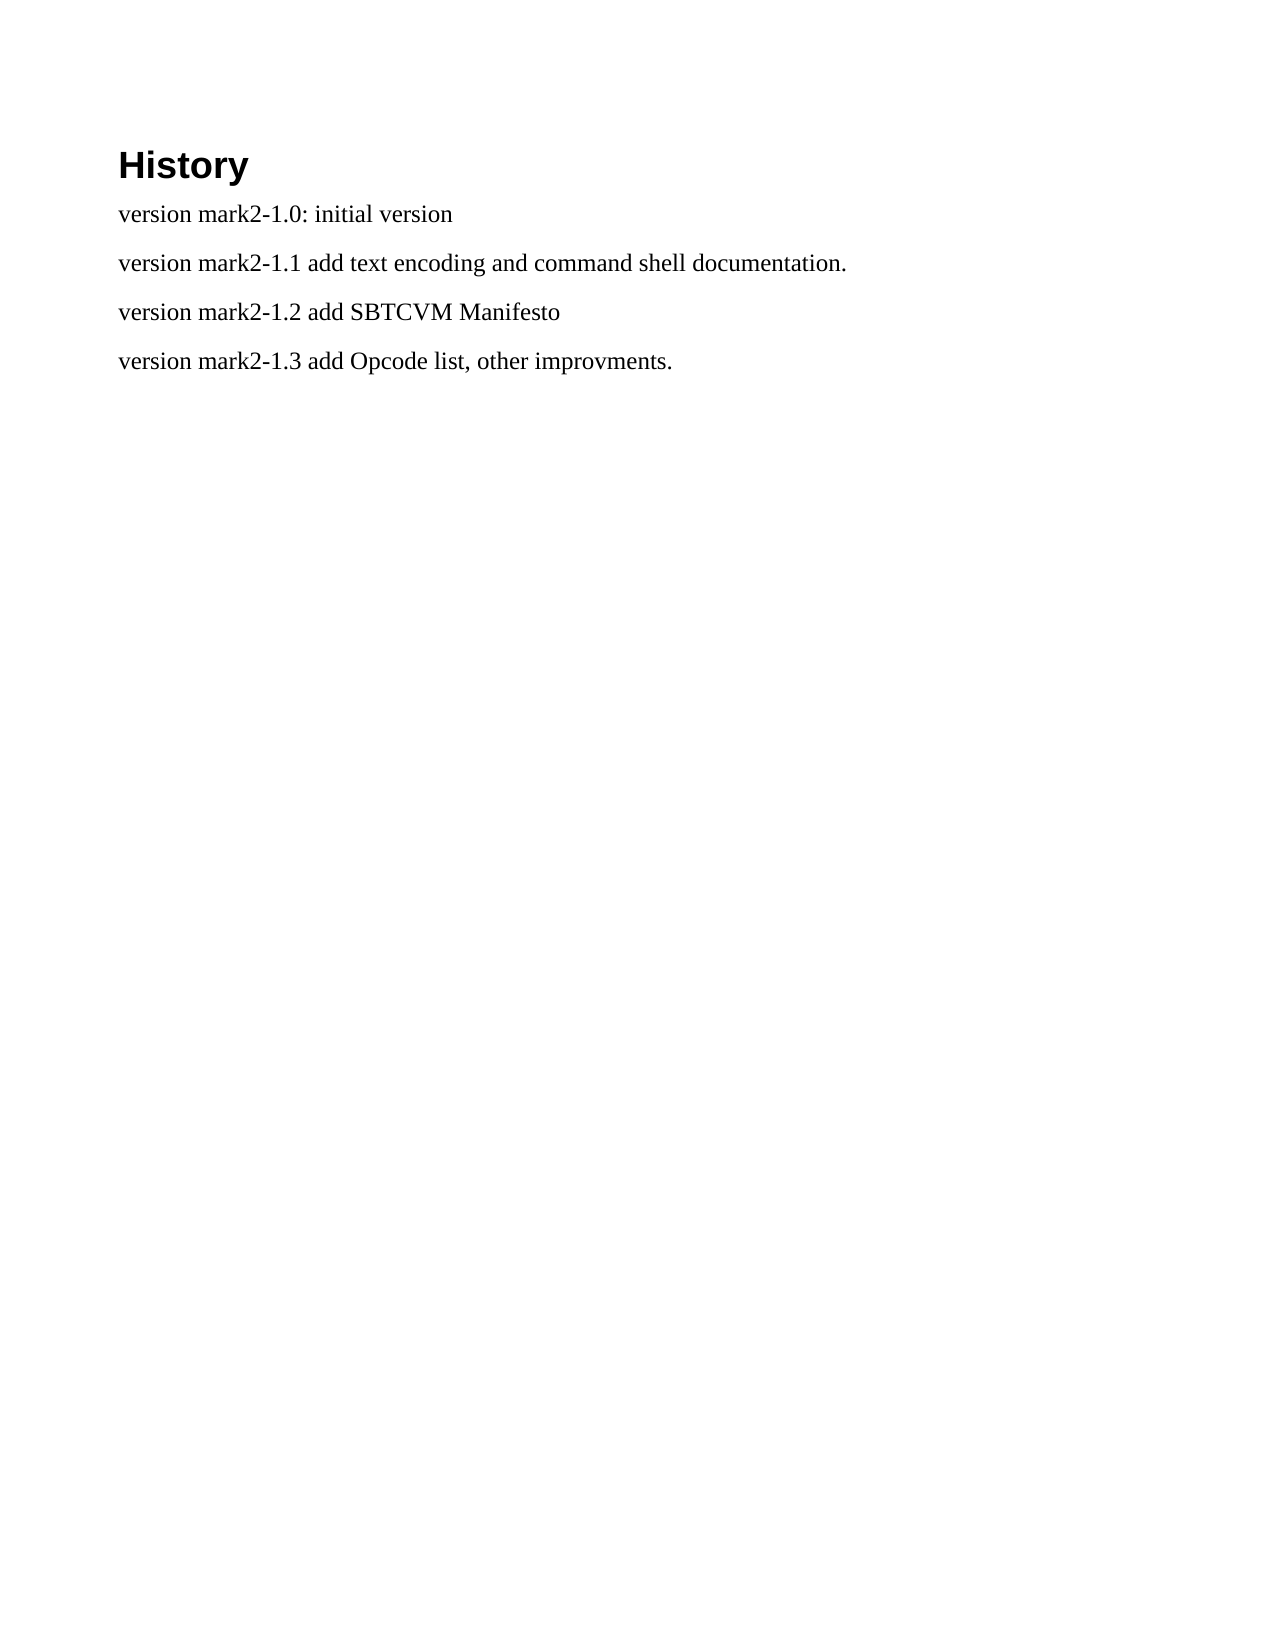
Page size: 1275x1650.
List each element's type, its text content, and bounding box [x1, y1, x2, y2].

text version mark2-1.0: initial version [118, 199, 1157, 228]
text version mark2-1.2 add SBTCVM Manifesto [118, 297, 1157, 326]
text version mark2-1.3 add Opcode list, other improvments. [118, 346, 1157, 375]
subtitle History [118, 143, 1157, 187]
text version mark2-1.1 add text encoding and command shell documentation. [118, 248, 1157, 277]
